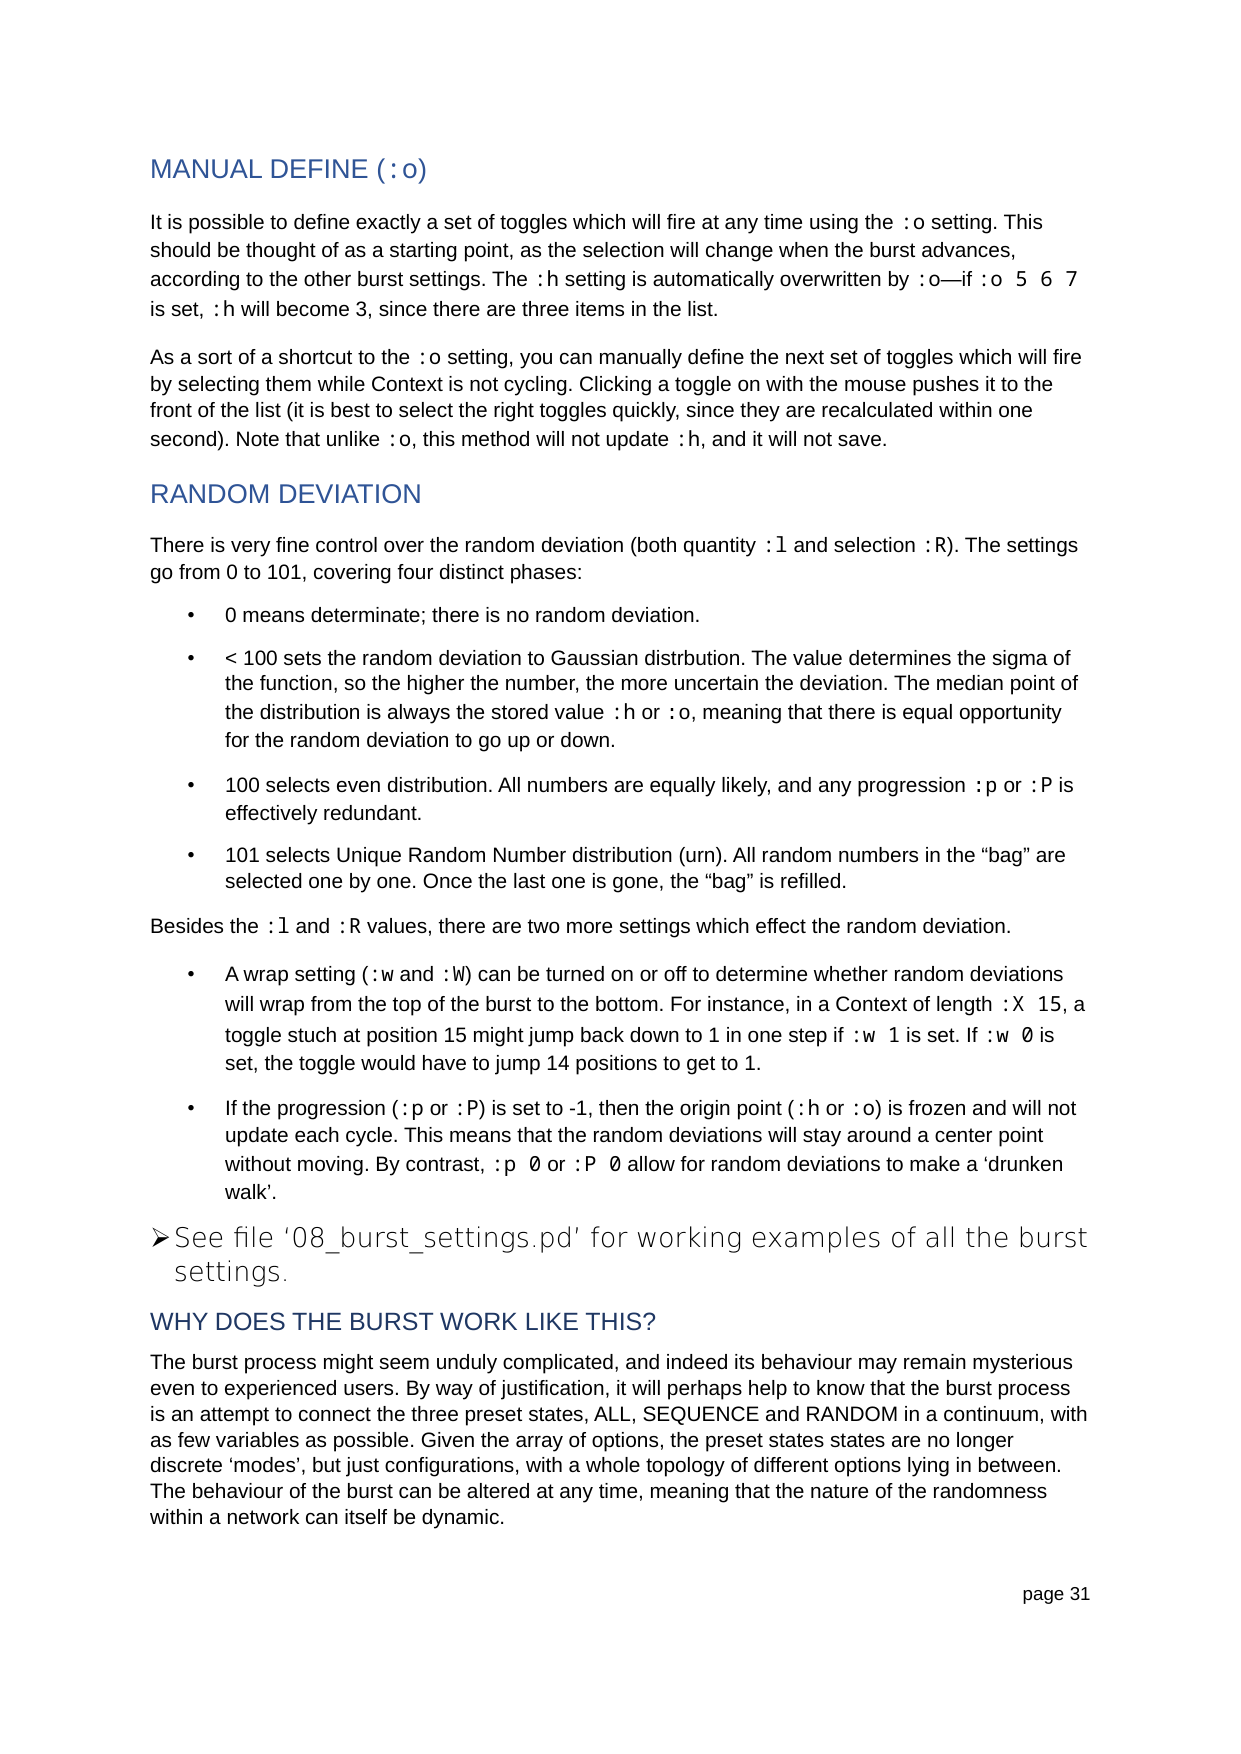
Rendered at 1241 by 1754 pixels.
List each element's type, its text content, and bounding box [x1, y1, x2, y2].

text It is possible to define exactly a set of toggles which will fire at any time using the :o setting. This should be thought of as a starting point, as the selection will change when the burst advances, according to the other burst settings. The :h setting is automatically overwritten by :o—if :o 5 6 7 is set, :h will become 3, since there are three items in the list. [150, 207, 1090, 323]
list If the progression (:p or :P) is set to -1, then the origin point (:h or :o) is frozen and will not update each cycle. This means that the random deviations will stay around a center point without moving. By contrast, :p 0 or :P 0 allow for random deviations to make a ‘drunken walk’. [187, 1093, 1090, 1204]
text The burst process might seem unduly complicated, and indeed its behaviour may remain mysterious even to experienced users. By way of justification, it will perhaps help to know that the burst process is an attempt to connect the three preset states, ALL, SEQUENCE and RANDOM in a continuum, with as few variables as possible. Given the array of options, the preset states states are no longer discrete ‘modes’, but just configurations, with a whole topology of different options lying in between. The behaviour of the burst can be altered at any time, meaning that the nature of the randomness within a network can itself be dynamic. [150, 1350, 1090, 1529]
text There is very fine control over the random deviation (both quantity :l and selection :R). The settings go from 0 to 101, covering four distinct phases: [150, 530, 1090, 584]
text Besides the :l and :R values, there are two more settings which effect the random deviation. [150, 912, 1090, 940]
subtitle WHY DOES THE BURST WORK LIKE THIS? [150, 1307, 1090, 1336]
list 101 selects Unique Random Number distribution (urn). All random numbers in the “bag” are selected one by one. Once the last one is gone, the “bag” is refilled. [187, 843, 1090, 893]
list A wrap setting (:w and :W) can be turned on or off to determine whether random deviations will wrap from the top of the burst to the bottom. For instance, in a Context of length :X 15, a toggle stuch at position 15 might jump back down to 1 in one step if :w 1 is set. If :w 0 is set, the toggle would have to jump 14 positions to get to 1. [187, 959, 1090, 1074]
list < 100 sets the random deviation to Gaussian distrbution. The value determines the sigma of the function, so the higher the number, the more uncertain the deviation. The median point of the distribution is always the stored value :h or :o, meaning that there is equal opportunity for the random deviation to go up or down. [187, 645, 1090, 752]
list 0 means determinate; there is no random deviation. [187, 603, 1090, 627]
text As a sort of a shortcut to the :o setting, you can manually define the next set of toggles which will fire by selecting them while Context is not cycling. Clicking a toggle on with the mouse pushes it to the front of the list (it is best to select the right toggles quickly, since they are recalculated within one second). Note that unlike :o, this method will not update :h, and it will not save. [150, 342, 1090, 453]
subtitle MANUAL DEFINE (:o) [150, 150, 1090, 187]
list 100 selects even distribution. All numbers are equally likely, and any progression :p or :P is effectively redundant. [187, 770, 1090, 825]
list See file ‘08_burst_settings.pd’ for working examples of all the burst settings. [150, 1222, 1090, 1288]
subtitle RANDOM DEVIATION [150, 478, 1090, 510]
